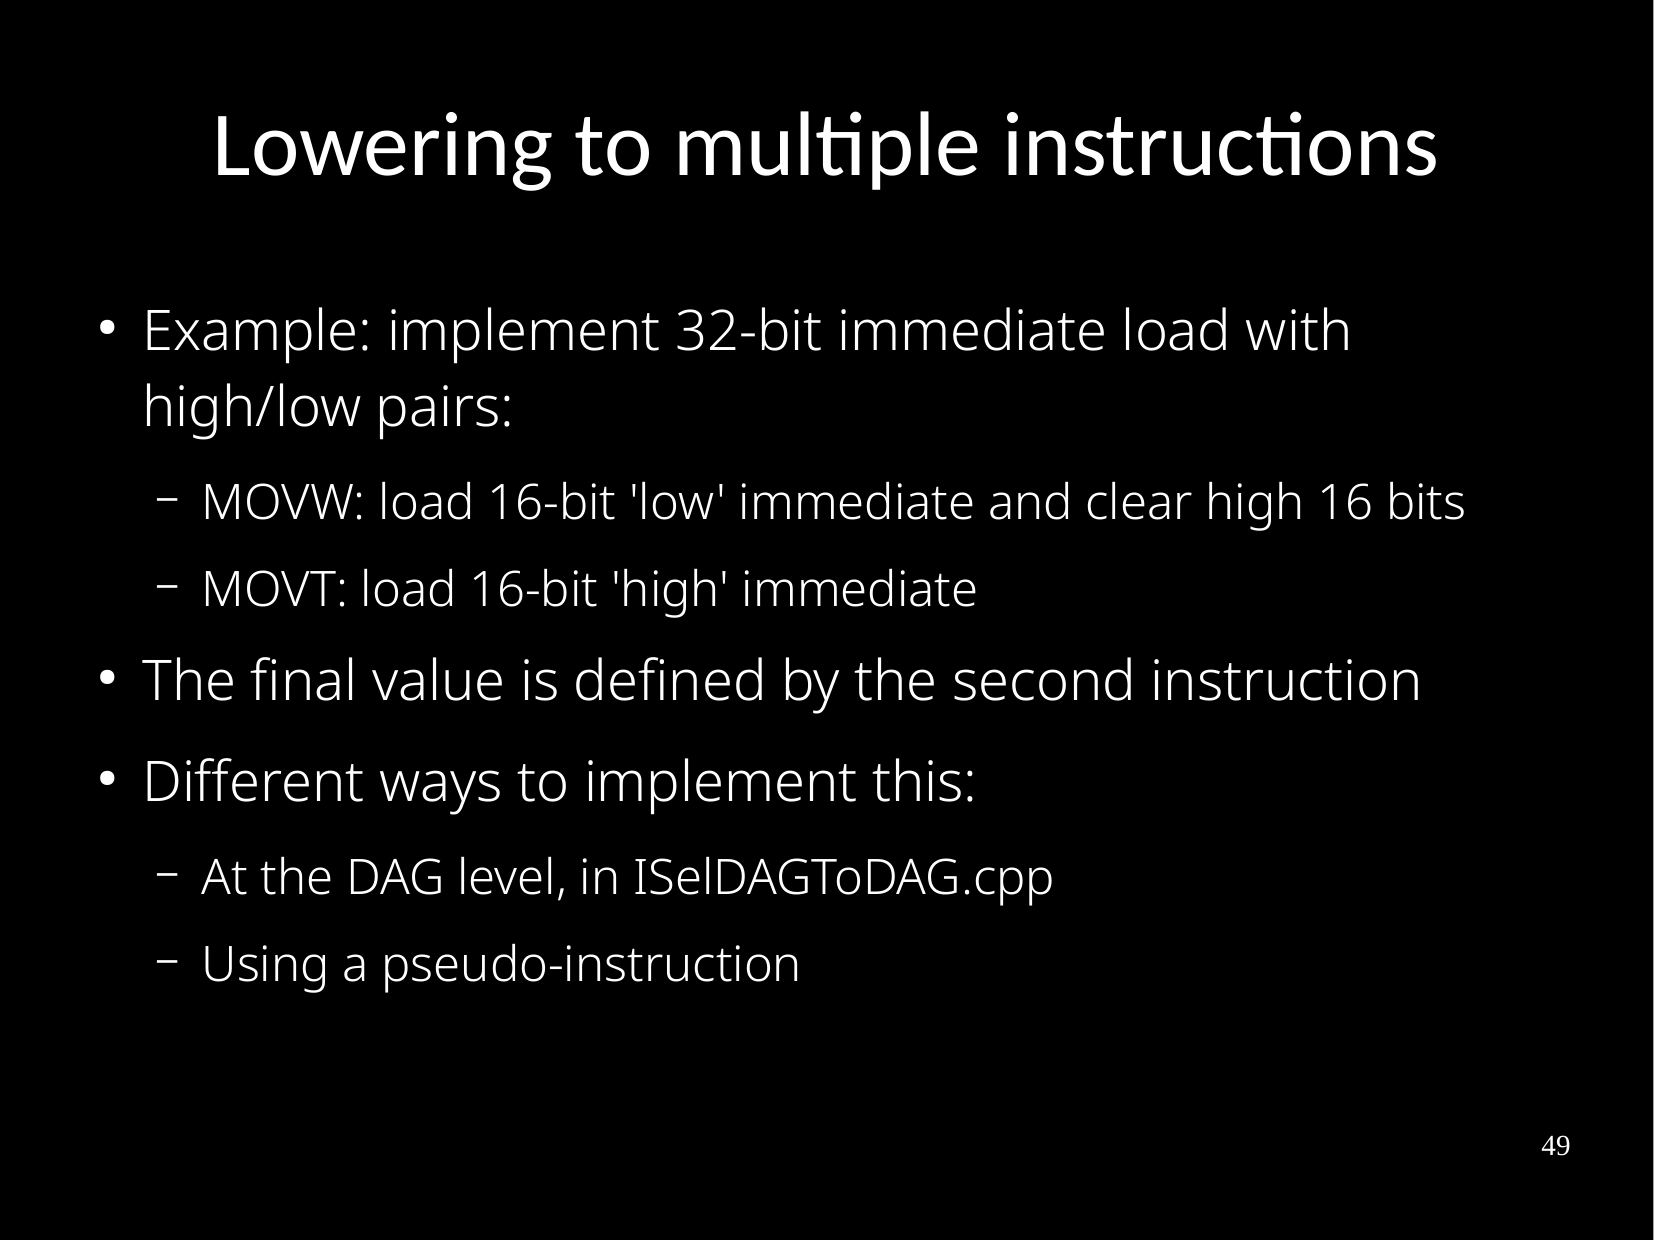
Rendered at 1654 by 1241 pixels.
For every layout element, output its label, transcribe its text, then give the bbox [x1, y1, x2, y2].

title Lowering to multiple instructions [82, 49, 1571, 257]
list Example: implement 32-bit immediate load with high/low pairs: MOVW: load 16-bit 'low' immediate and clear high 16 bits MOVT: load 16-bit 'high' immediate The final value is defined by the second instruction Different ways to implement this: At the DAG level, in ISelDAGToDAG.cpp Using a pseudo-instruction [82, 290, 1571, 1010]
